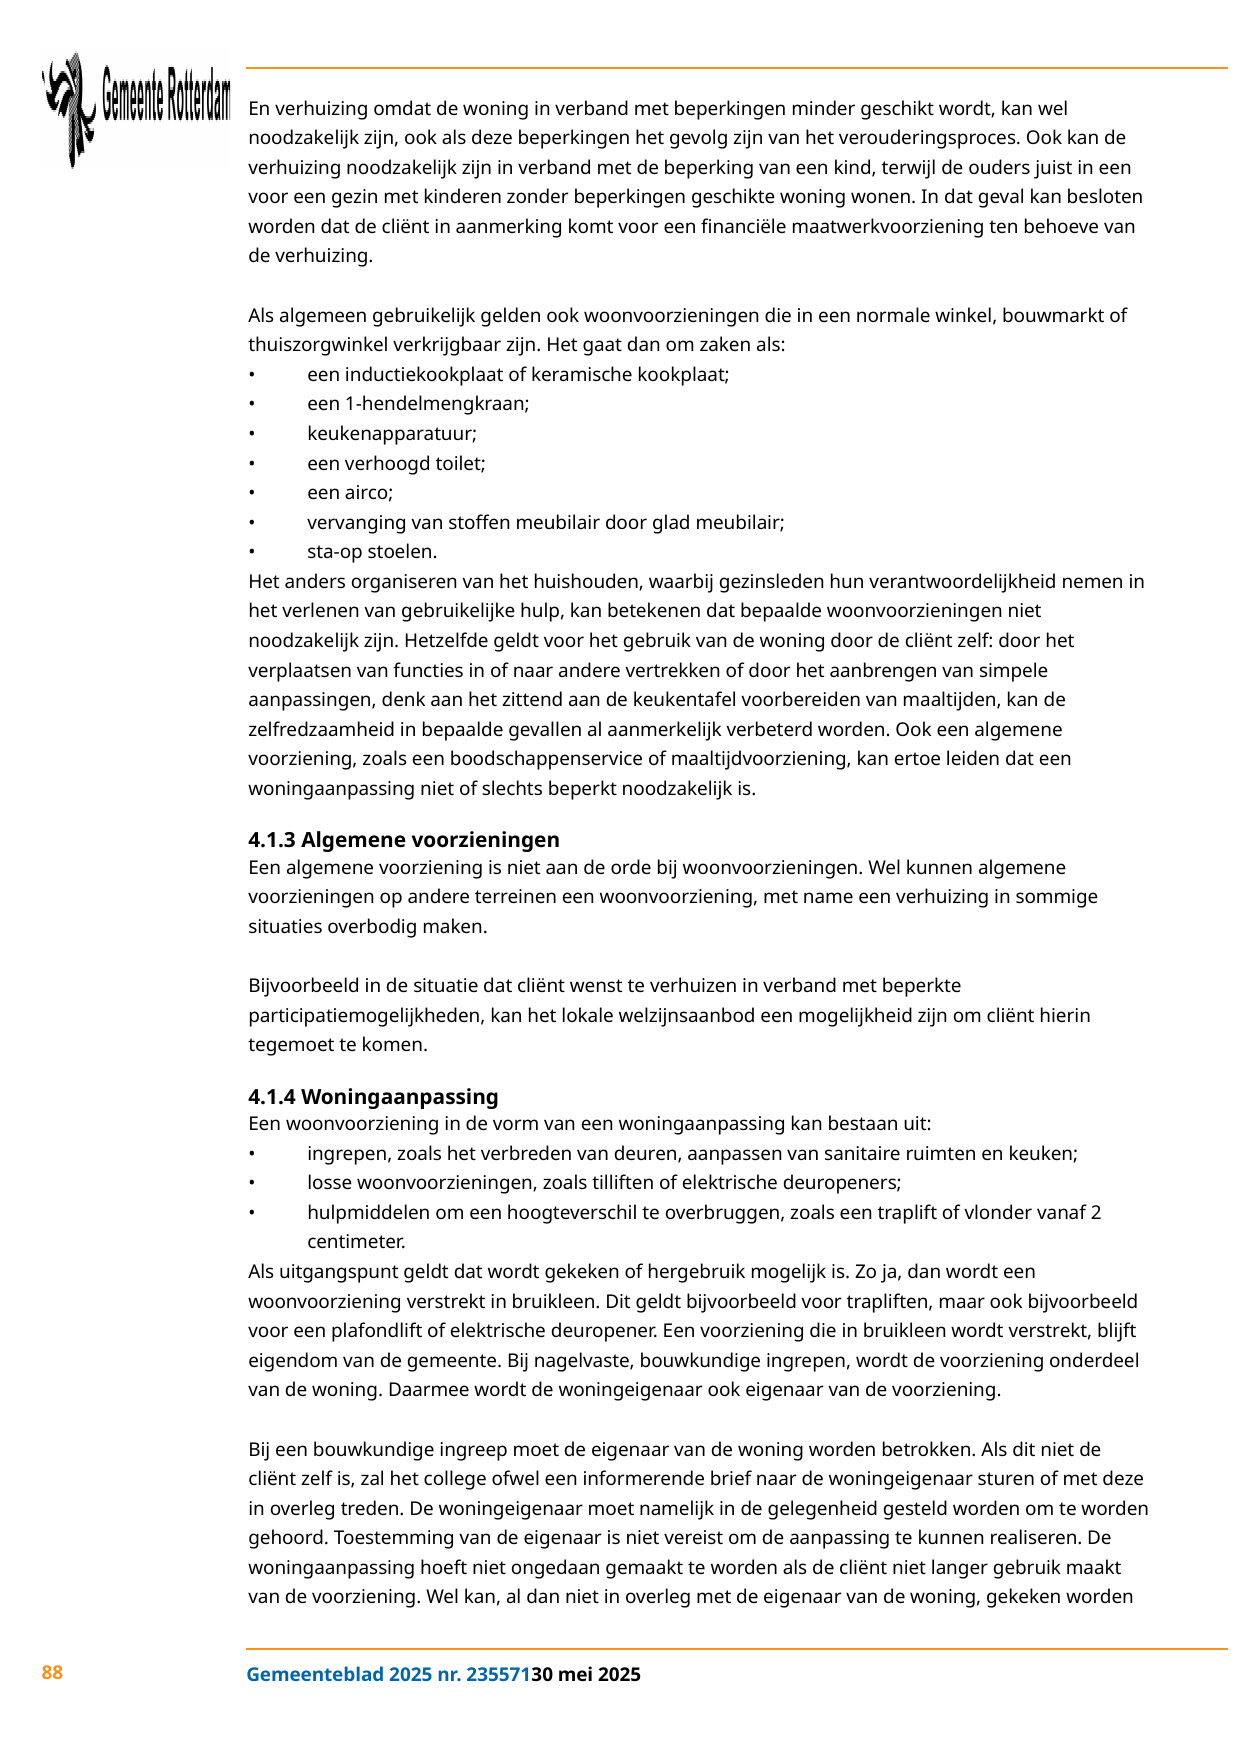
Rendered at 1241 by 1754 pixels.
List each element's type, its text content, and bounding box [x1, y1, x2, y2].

text Als algemeen gebruikelijk gelden ook woonvoorzieningen die in een normale winkel, bouwmarkt of thuiszorgwinkel verkrijgbaar zijn. Het gaat dan om zaken als: [248, 302, 1152, 357]
text Bijvoorbeeld in de situatie dat cliënt wenst te verhuizen in verband met beperkte participatiemogelijkheden, kan het lokale welzijnsaanbod een mogelijkheid zijn om cliënt hierin tegemoet te komen. [248, 972, 1152, 1057]
list hulpmiddelen om een hoogteverschil te overbruggen, zoals een traplift of vlonder vanaf 2 centimeter. [248, 1199, 1152, 1254]
text Als uitgangspunt geldt dat wordt gekeken of hergebruik mogelijk is. Zo ja, dan wordt een woonvoorziening verstrekt in bruikleen. Dit geldt bijvoorbeeld voor trapliften, maar ook bijvoorbeeld voor een plafondlift of elektrische deuropener. Een voorziening die in bruikleen wordt verstrekt, blijft eigendom van de gemeente. Bij nagelvaste, bouwkundige ingrepen, wordt de voorziening onderdeel van de woning. Daarmee wordt de woningeigenaar ook eigenaar van de voorziening. [248, 1258, 1152, 1402]
list keukenapparatuur; [248, 420, 1152, 446]
list losse woonvoorzieningen, zoals tilliften of elektrische deuropeners; [248, 1169, 1152, 1195]
text Een woonvoorziening in de vorm van een woningaanpassing kan bestaan uit: [248, 1110, 1152, 1136]
text Een algemene voorziening is niet aan de orde bij woonvoorzieningen. Wel kunnen algemene voorzieningen op andere terreinen een woonvoorziening, met name een verhuizing in sommige situaties overbodig maken. [248, 854, 1152, 939]
list een 1-hendelmengkraan; [248, 391, 1152, 416]
text Bij een bouwkundige ingreep moet de eigenaar van de woning worden betrokken. Als dit niet de cliënt zelf is, zal het college ofwel een informerende brief naar de woningeigenaar sturen of met deze in overleg treden. De woningeigenaar moet namelijk in de gelegenheid gesteld worden om te worden gehoord. Toestemming van de eigenaar is niet vereist om de aanpassing te kunnen realiseren. De woningaanpassing hoeft niet ongedaan gemaakt te worden als de cliënt niet langer gebruik maakt van de voorziening. Wel kan, al dan niet in overleg met de eigenaar van de woning, gekeken worden [248, 1436, 1152, 1609]
text En verhuizing omdat de woning in verband met beperkingen minder geschikt wordt, kan wel noodzakelijk zijn, ook als deze beperkingen het gevolg zijn van het verouderingsproces. Ook kan de verhuizing noodzakelijk zijn in verband met de beperking van een kind, terwijl de ouders juist in een voor een gezin met kinderen zonder beperkingen geschikte woning wonen. In dat geval kan besloten worden dat de cliënt in aanmerking komt voor een financiële maatwerkvoorziening ten behoeve van de verhuizing. [248, 95, 1152, 268]
list sta-op stoelen. [248, 538, 1152, 564]
list een verhoogd toilet; [248, 450, 1152, 476]
list ingrepen, zoals het verbreden van deuren, aanpassen van sanitaire ruimten en keuken; [248, 1140, 1152, 1166]
list vervanging van stoffen meubilair door glad meubilair; [248, 509, 1152, 535]
list een inductiekookplaat of keramische kookplaat; [248, 361, 1152, 387]
text 4.1.3 Algemene voorzieningen [248, 826, 1152, 854]
picture [41, 47, 231, 172]
list een airco; [248, 479, 1152, 505]
text 4.1.4 Woningaanpassing [248, 1082, 1152, 1110]
text Het anders organiseren van het huishouden, waarbij gezinsleden hun verantwoordelijkheid nemen in het verlenen van gebruikelijke hulp, kan betekenen dat bepaalde woonvoorzieningen niet noodzakelijk zijn. Hetzelfde geldt voor het gebruik van de woning door de cliënt zelf: door het verplaatsen van functies in of naar andere vertrekken of door het aanbrengen van simpele aanpassingen, denk aan het zittend aan de keukentafel voorbereiden van maaltijden, kan de zelfredzaamheid in bepaalde gevallen al aanmerkelijk verbeterd worden. Ook een algemene voorziening, zoals een boodschappenservice of maaltijdvoorziening, kan ertoe leiden dat een woningaanpassing niet of slechts beperkt noodzakelijk is. [248, 568, 1152, 801]
